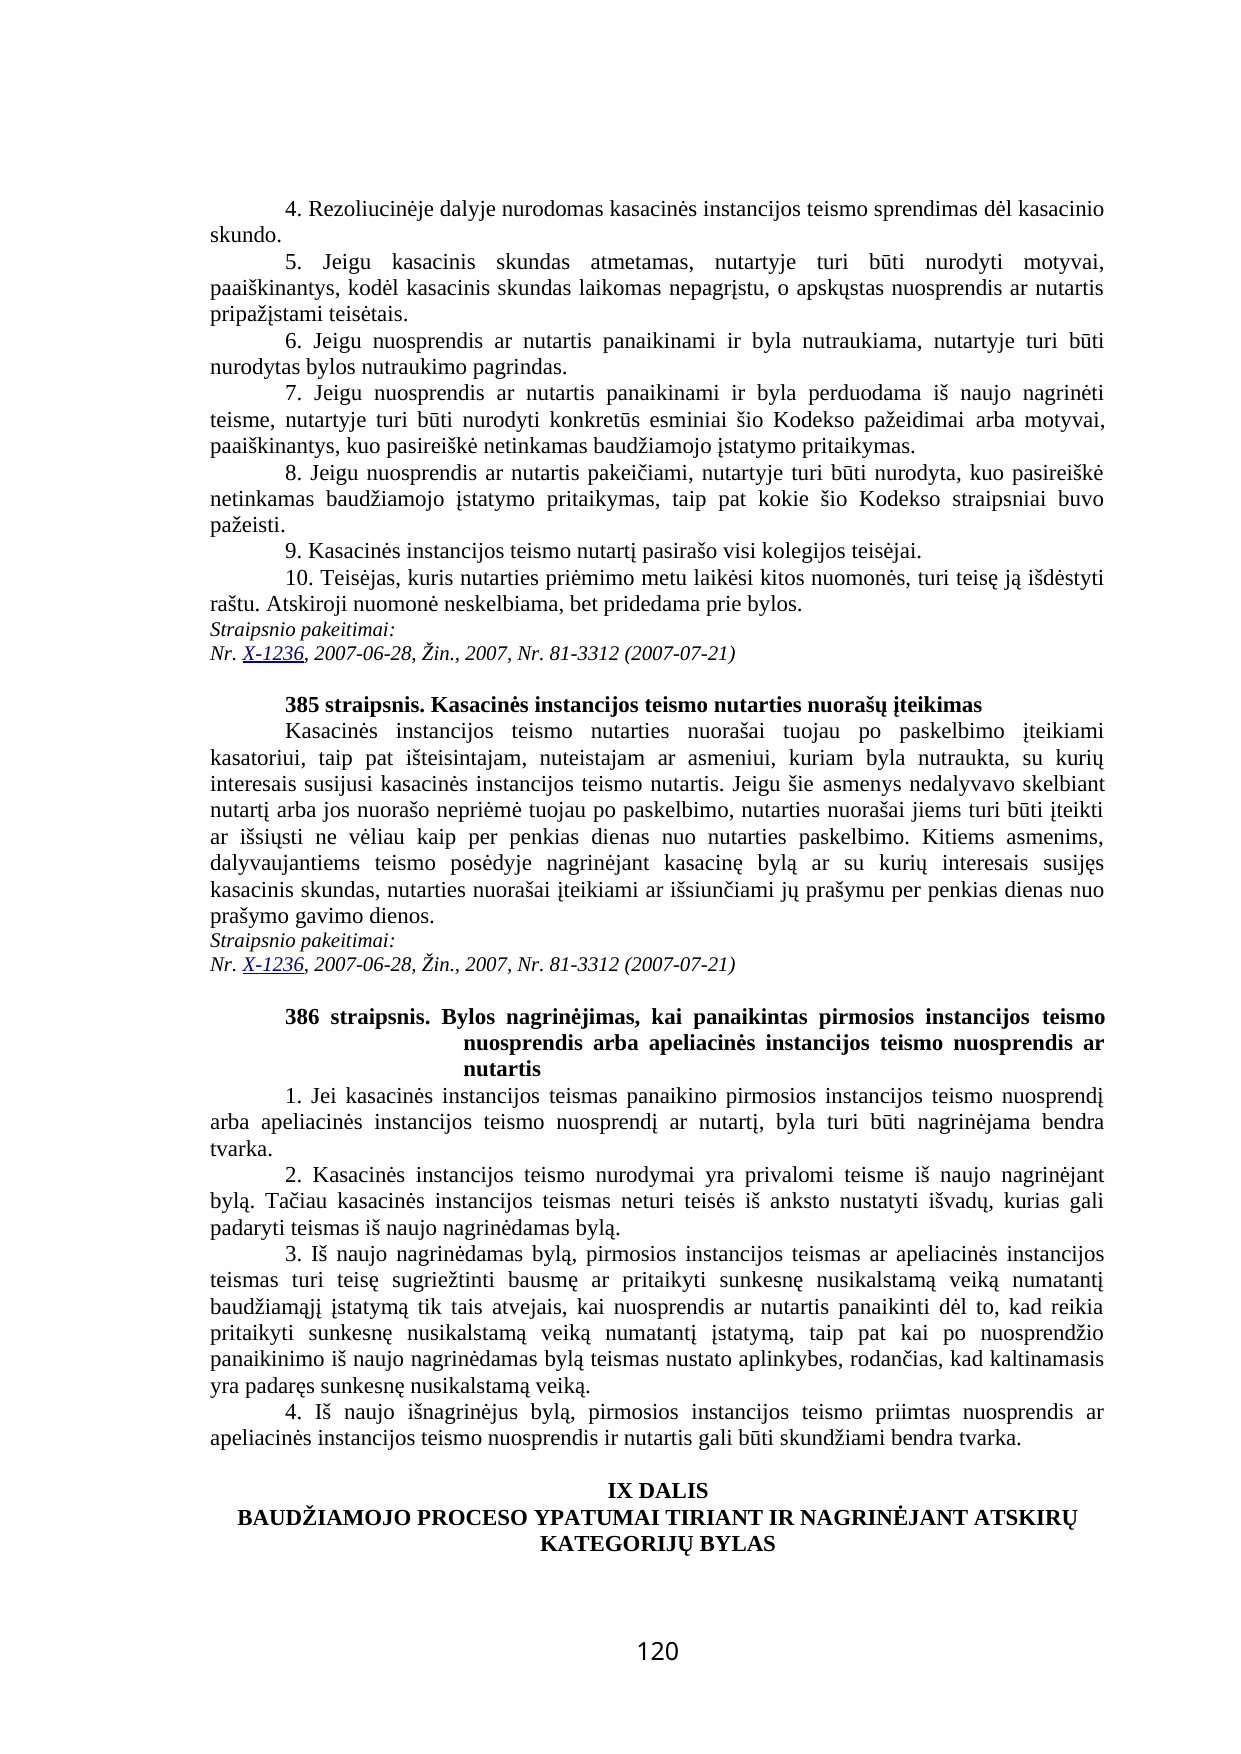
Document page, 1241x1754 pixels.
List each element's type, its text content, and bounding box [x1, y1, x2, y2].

text 7. Jeigu nuosprendis ar nutartis panaikinami ir byla perduodama iš naujo nagrinėti teisme, nutartyje turi būti nurodyti konkretūs esminiai šio Kodekso pažeidimai arba motyvai, paaiškinantys, kuo pasireiškė netinkamas baudžiamojo įstatymo pritaikymas. [210, 379, 1106, 458]
text 5. Jeigu kasacinis skundas atmetamas, nutartyje turi būti nurodyti motyvai, paaiškinantys, kodėl kasacinis skundas laikomas nepagrįstu, o apskųstas nuosprendis ar nutartis pripažįstami teisėtais. [210, 248, 1106, 327]
text 385 straipsnis. Kasacinės instancijos teismo nutarties nuorašų įteikimas [210, 691, 1106, 717]
text Kasacinės instancijos teismo nutarties nuorašai tuojau po paskelbimo įteikiami kasatoriui, taip pat išteisintajam, nuteistajam ar asmeniui, kuriam byla nutraukta, su kurių interesais susijusi kasacinės instancijos teismo nutartis. Jeigu šie asmenys nedalyvavo skelbiant nutartį arba jos nuorašo nepriėmė tuojau po paskelbimo, nutarties nuorašai jiems turi būti įteikti ar išsiųsti ne vėliau kaip per penkias dienas nuo nutarties paskelbimo. Kitiems asmenims, dalyvaujantiems teismo posėdyje nagrinėjant kasacinę bylą ar su kurių interesais susijęs kasacinis skundas, nutarties nuorašai įteikiami ar išsiunčiami jų prašymu per penkias dienas nuo prašymo gavimo dienos. [210, 717, 1106, 928]
text 8. Jeigu nuosprendis ar nutartis pakeičiami, nutartyje turi būti nurodyta, kuo pasireiškė netinkamas baudžiamojo įstatymo pritaikymas, taip pat kokie šio Kodekso straipsniai buvo pažeisti. [210, 458, 1106, 538]
text 2. Kasacinės instancijos teismo nurodymai yra privalomi teisme iš naujo nagrinėjant bylą. Tačiau kasacinės instancijos teismas neturi teisės iš anksto nustatyti išvadų, kurias gali padaryti teismas iš naujo nagrinėdamas bylą. [210, 1161, 1106, 1240]
text 10. Teisėjas, kuris nutarties priėmimo metu laikėsi kitos nuomonės, turi teisę ją išdėstyti raštu. Atskiroji nuomonė neskelbiama, bet pridedama prie bylos. [210, 564, 1106, 617]
text 1. Jei kasacinės instancijos teismas panaikino pirmosios instancijos teismo nuosprendį arba apeliacinės instancijos teismo nuosprendį ar nutartį, byla turi būti nagrinėjama bendra tvarka. [210, 1082, 1106, 1161]
text 4. Iš naujo išnagrinėjus bylą, pirmosios instancijos teismo priimtas nuosprendis ar apeliacinės instancijos teismo nuosprendis ir nutartis gali būti skundžiami bendra tvarka. [210, 1398, 1106, 1451]
text 9. Kasacinės instancijos teismo nutartį pasirašo visi kolegijos teisėjai. [210, 538, 1106, 564]
text 4. Rezoliucinėje dalyje nurodomas kasacinės instancijos teismo sprendimas dėl kasacinio skundo. [210, 195, 1106, 248]
text 386 straipsnis. Bylos nagrinėjimas, kai panaikintas pirmosios instancijos teismo nuosprendis arba apeliacinės instancijos teismo nuosprendis ar nutartis [285, 1003, 1106, 1082]
text Nr. X-1236, 2007-06-28, Žin., 2007, Nr. 81-3312 (2007-07-21) [210, 641, 1106, 665]
text Nr. X-1236, 2007-06-28, Žin., 2007, Nr. 81-3312 (2007-07-21) [210, 952, 1106, 976]
text Straipsnio pakeitimai: [210, 617, 1106, 641]
text 6. Jeigu nuosprendis ar nutartis panaikinami ir byla nutraukiama, nutartyje turi būti nurodytas bylos nutraukimo pagrindas. [210, 327, 1106, 379]
text Baudžiamojo proceso ypatumai tiriant ir nagrinėjant atskirų kategorijų bylas [210, 1503, 1106, 1556]
subtitle IX dalis [210, 1477, 1106, 1503]
text Straipsnio pakeitimai: [210, 928, 1106, 952]
text 3. Iš naujo nagrinėdamas bylą, pirmosios instancijos teismas ar apeliacinės instancijos teismas turi teisę sugriežtinti bausmę ar pritaikyti sunkesnę nusikalstamą veiką numatantį baudžiamąjį įstatymą tik tais atvejais, kai nuosprendis ar nutartis panaikinti dėl to, kad reikia pritaikyti sunkesnę nusikalstamą veiką numatantį įstatymą, taip pat kai po nuosprendžio panaikinimo iš naujo nagrinėdamas bylą teismas nustato aplinkybes, rodančias, kad kaltinamasis yra padaręs sunkesnę nusikalstamą veiką. [210, 1240, 1106, 1398]
